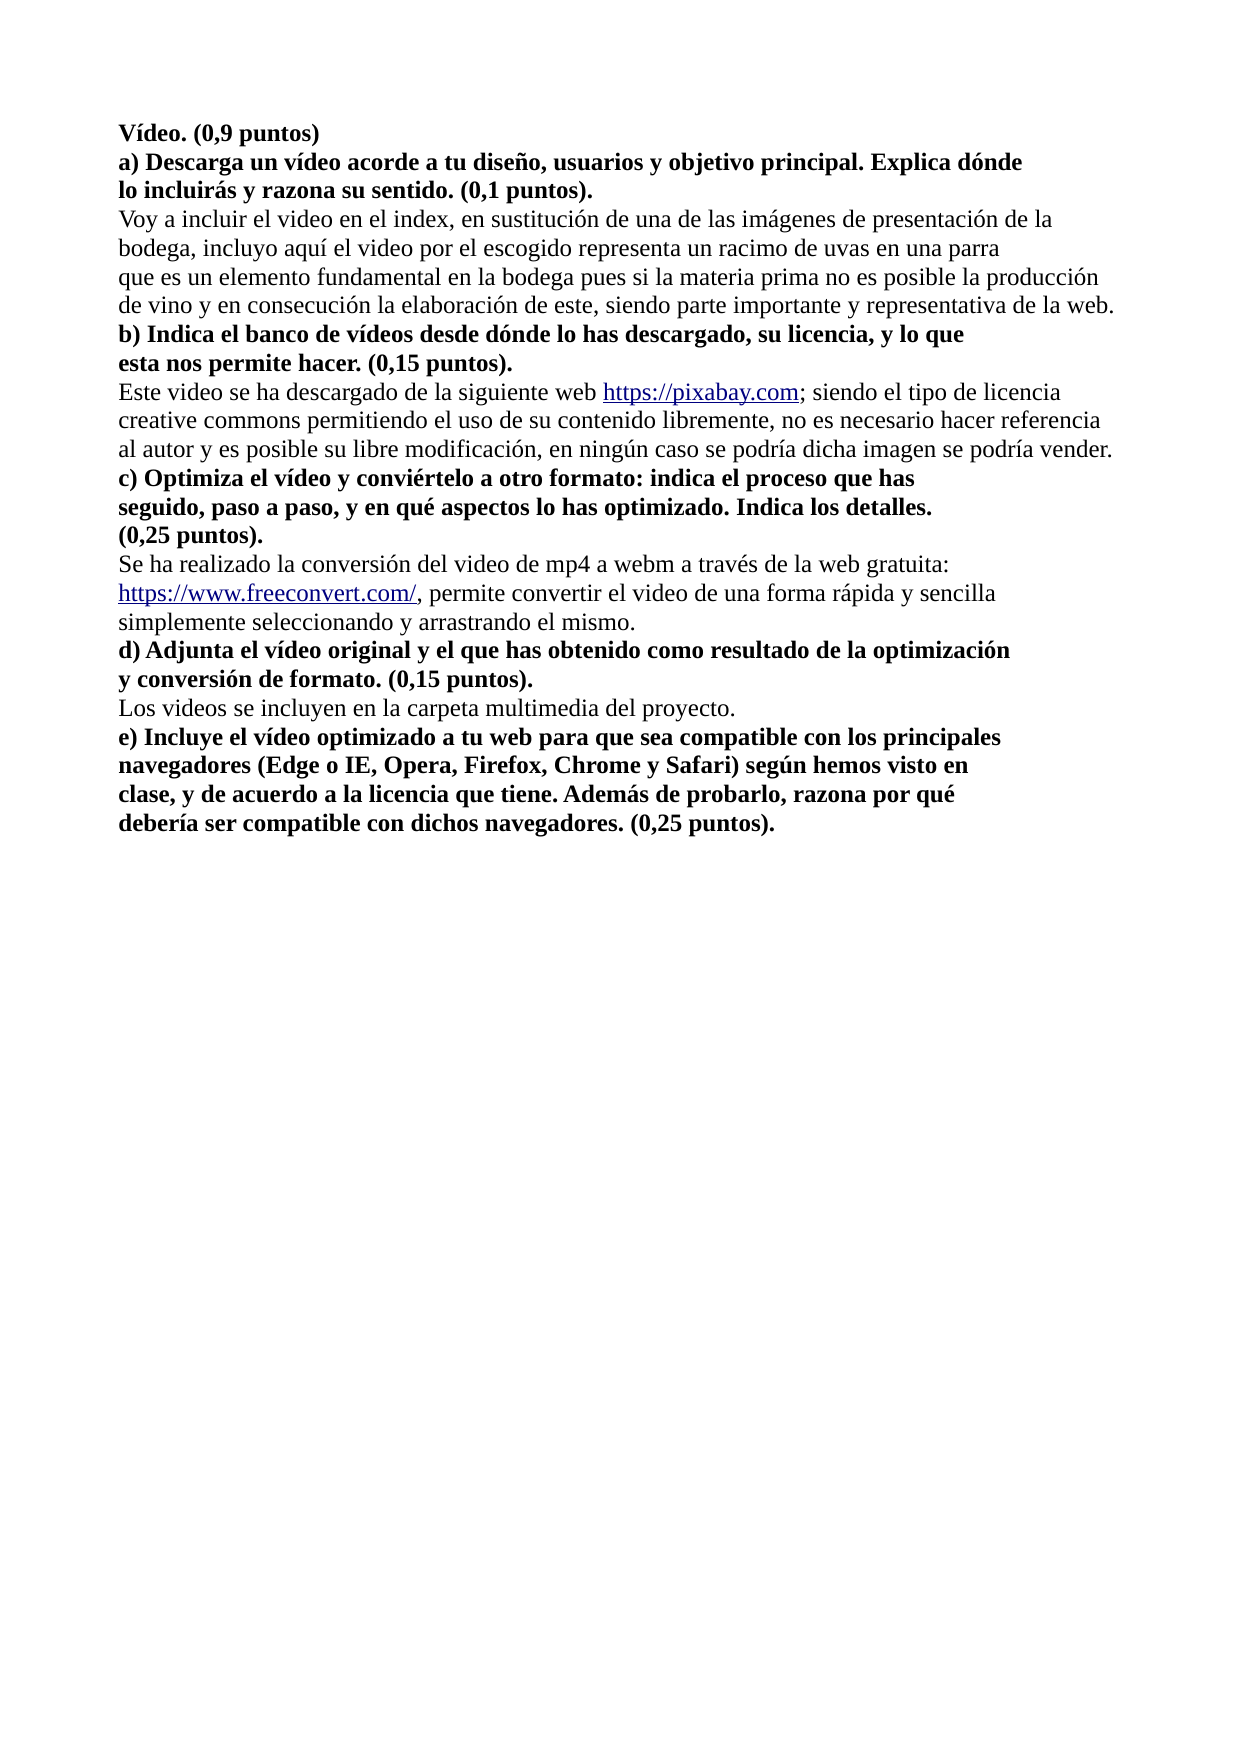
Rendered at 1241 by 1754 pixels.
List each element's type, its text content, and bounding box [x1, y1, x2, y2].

text y conversión de formato. (0,15 puntos). [118, 664, 1122, 693]
text a) Descarga un vídeo acorde a tu diseño, usuarios y objetivo principal. Explica dónde [118, 147, 1122, 176]
text clase, y de acuerdo a la licencia que tiene. Además de probarlo, razona por qué [118, 779, 1122, 808]
text debería ser compatible con dichos navegadores. (0,25 puntos). [118, 808, 1122, 837]
text al autor y es posible su libre modificación, en ningún caso se podría dicha imagen se podría vender. [118, 434, 1122, 463]
text Este video se ha descargado de la siguiente web https://pixabay.com; siendo el tipo de licencia [118, 377, 1122, 406]
text (0,25 puntos). [118, 521, 1122, 549]
text seguido, paso a paso, y en qué aspectos lo has optimizado. Indica los detalles. [118, 492, 1122, 521]
text e) Incluye el vídeo optimizado a tu web para que sea compatible con los principales [118, 722, 1122, 751]
text creative commons permitiendo el uso de su contenido libremente, no es necesario hacer referencia [118, 406, 1122, 434]
text Vídeo. (0,9 puntos) [118, 118, 1122, 147]
text b) Indica el banco de vídeos desde dónde lo has descargado, su licencia, y lo que [118, 319, 1122, 348]
text lo incluirás y razona su sentido. (0,1 puntos). [118, 176, 1122, 204]
text esta nos permite hacer. (0,15 puntos). [118, 348, 1122, 377]
text Los videos se incluyen en la carpeta multimedia del proyecto. [118, 693, 1122, 722]
text navegadores (Edge o IE, Opera, Firefox, Chrome y Safari) según hemos visto en [118, 751, 1122, 779]
text https://www.freeconvert.com/, permite convertir el video de una forma rápida y sencilla simplemente seleccionando y arrastrando el mismo. [118, 578, 1122, 636]
text Voy a incluir el video en el index, en sustitución de una de las imágenes de presentación de la bodega, incluyo aquí el video por el escogido representa un racimo de uvas en una parra [118, 204, 1122, 262]
text que es un elemento fundamental en la bodega pues si la materia prima no es posible la producción de vino y en consecución la elaboración de este, siendo parte importante y representativa de la web. [118, 262, 1122, 319]
text c) Optimiza el vídeo y conviértelo a otro formato: indica el proceso que has [118, 463, 1122, 492]
text Se ha realizado la conversión del video de mp4 a webm a través de la web gratuita: [118, 549, 1122, 578]
text d) Adjunta el vídeo original y el que has obtenido como resultado de la optimización [118, 636, 1122, 664]
